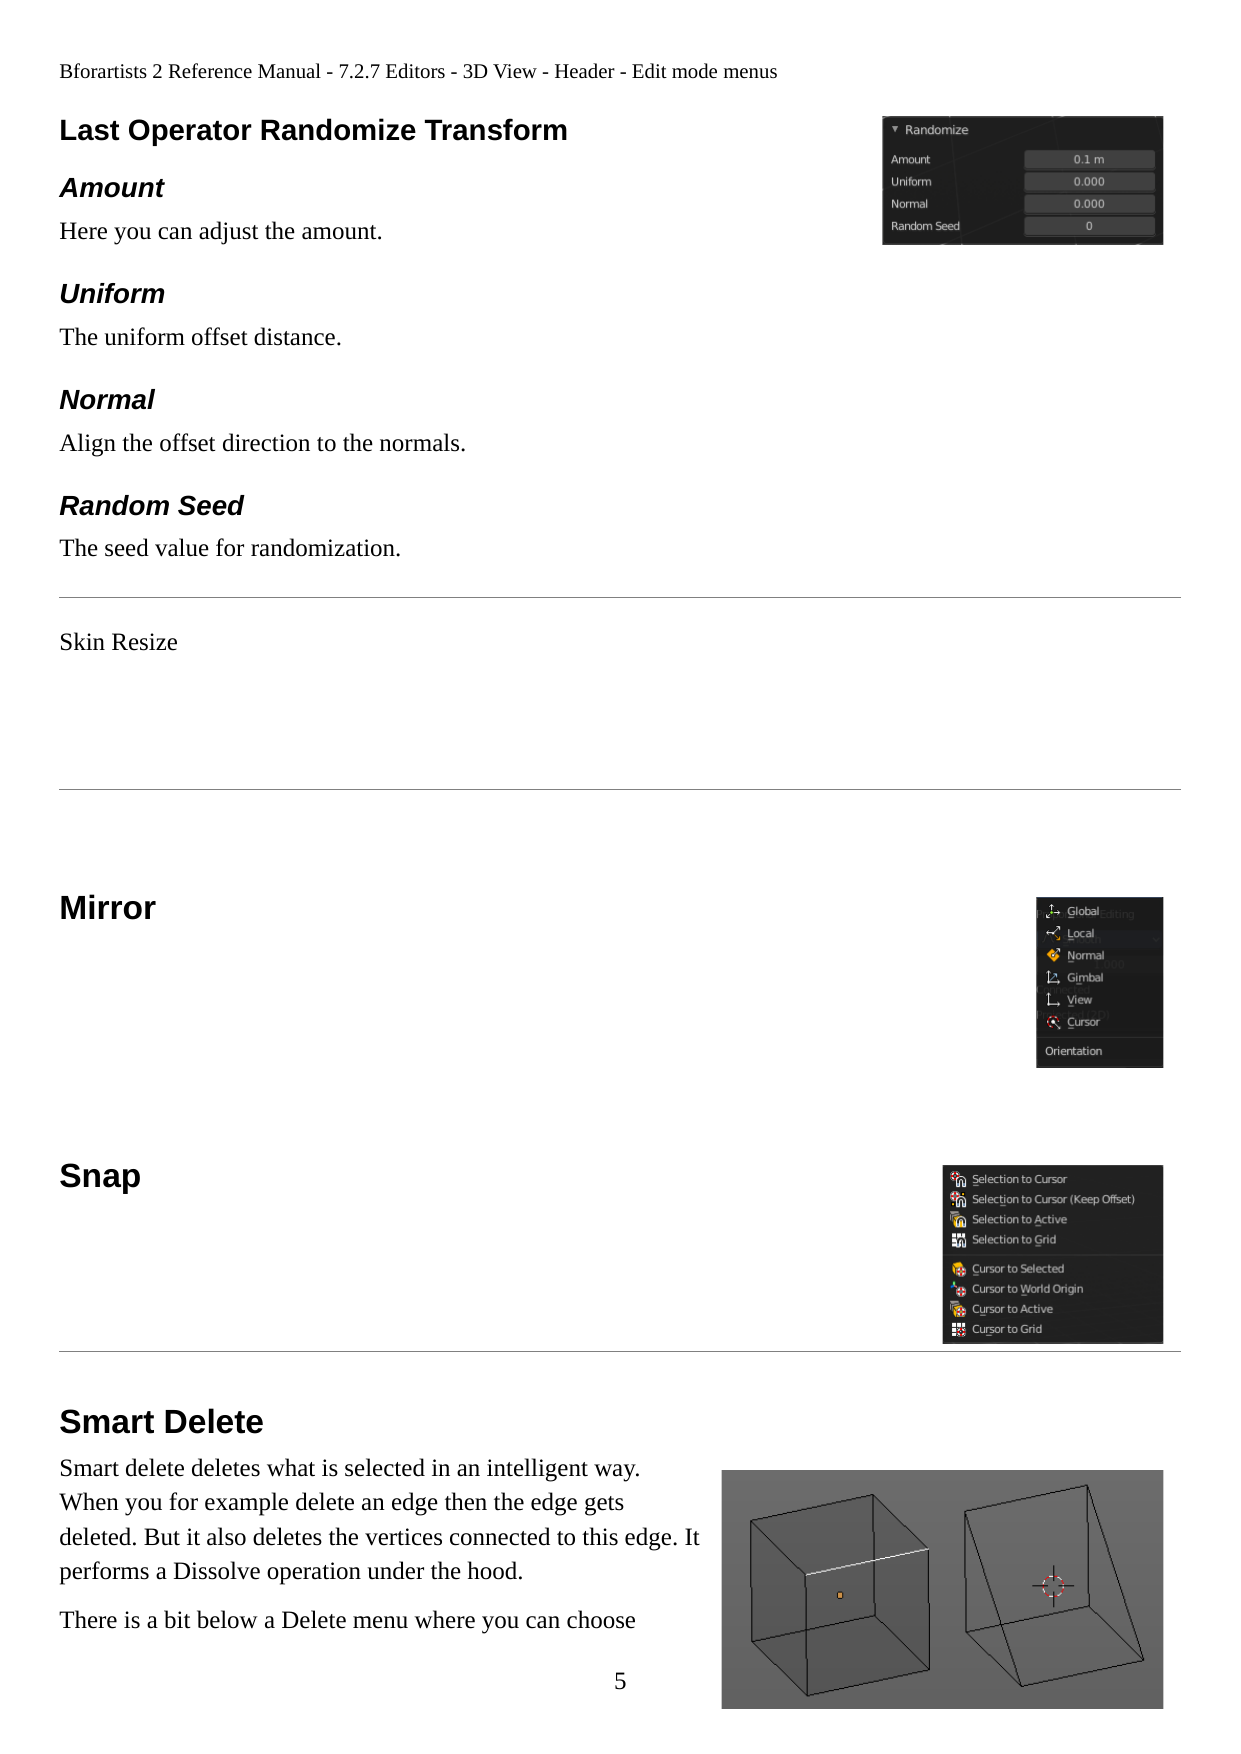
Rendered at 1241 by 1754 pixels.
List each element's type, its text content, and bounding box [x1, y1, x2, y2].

picture [1036, 897, 1164, 1068]
text Align the offset direction to the normals. [59, 428, 1181, 456]
subtitle Last Operator Randomize Transform [59, 113, 1181, 146]
subtitle Uniform [59, 277, 1181, 309]
text Here you can adjust the amount. [59, 216, 882, 244]
text The seed value for randomization. [59, 533, 1181, 562]
subtitle [1164, 171, 1181, 203]
subtitle Smart Delete [59, 1402, 1181, 1441]
text The uniform offset distance. [59, 322, 1181, 350]
subtitle Random Seed [59, 489, 1181, 521]
subtitle Normal [59, 383, 1181, 415]
subtitle Mirror [59, 888, 1181, 927]
picture [721, 1470, 1164, 1709]
picture [942, 1165, 1164, 1344]
subtitle Snap [59, 1156, 1181, 1195]
text Skin Resize [59, 627, 1181, 656]
text There is a bit below a Delete menu where you can choose [59, 1606, 721, 1634]
picture [882, 116, 1164, 245]
text Smart delete deletes what is selected in an intelligent way. When you for example delete an edge then the edge gets deleted. But it also deletes the vertices connected to this edge. It performs a Dissolve operation under the hood. [59, 1453, 1181, 1585]
subtitle Amount [59, 171, 882, 203]
